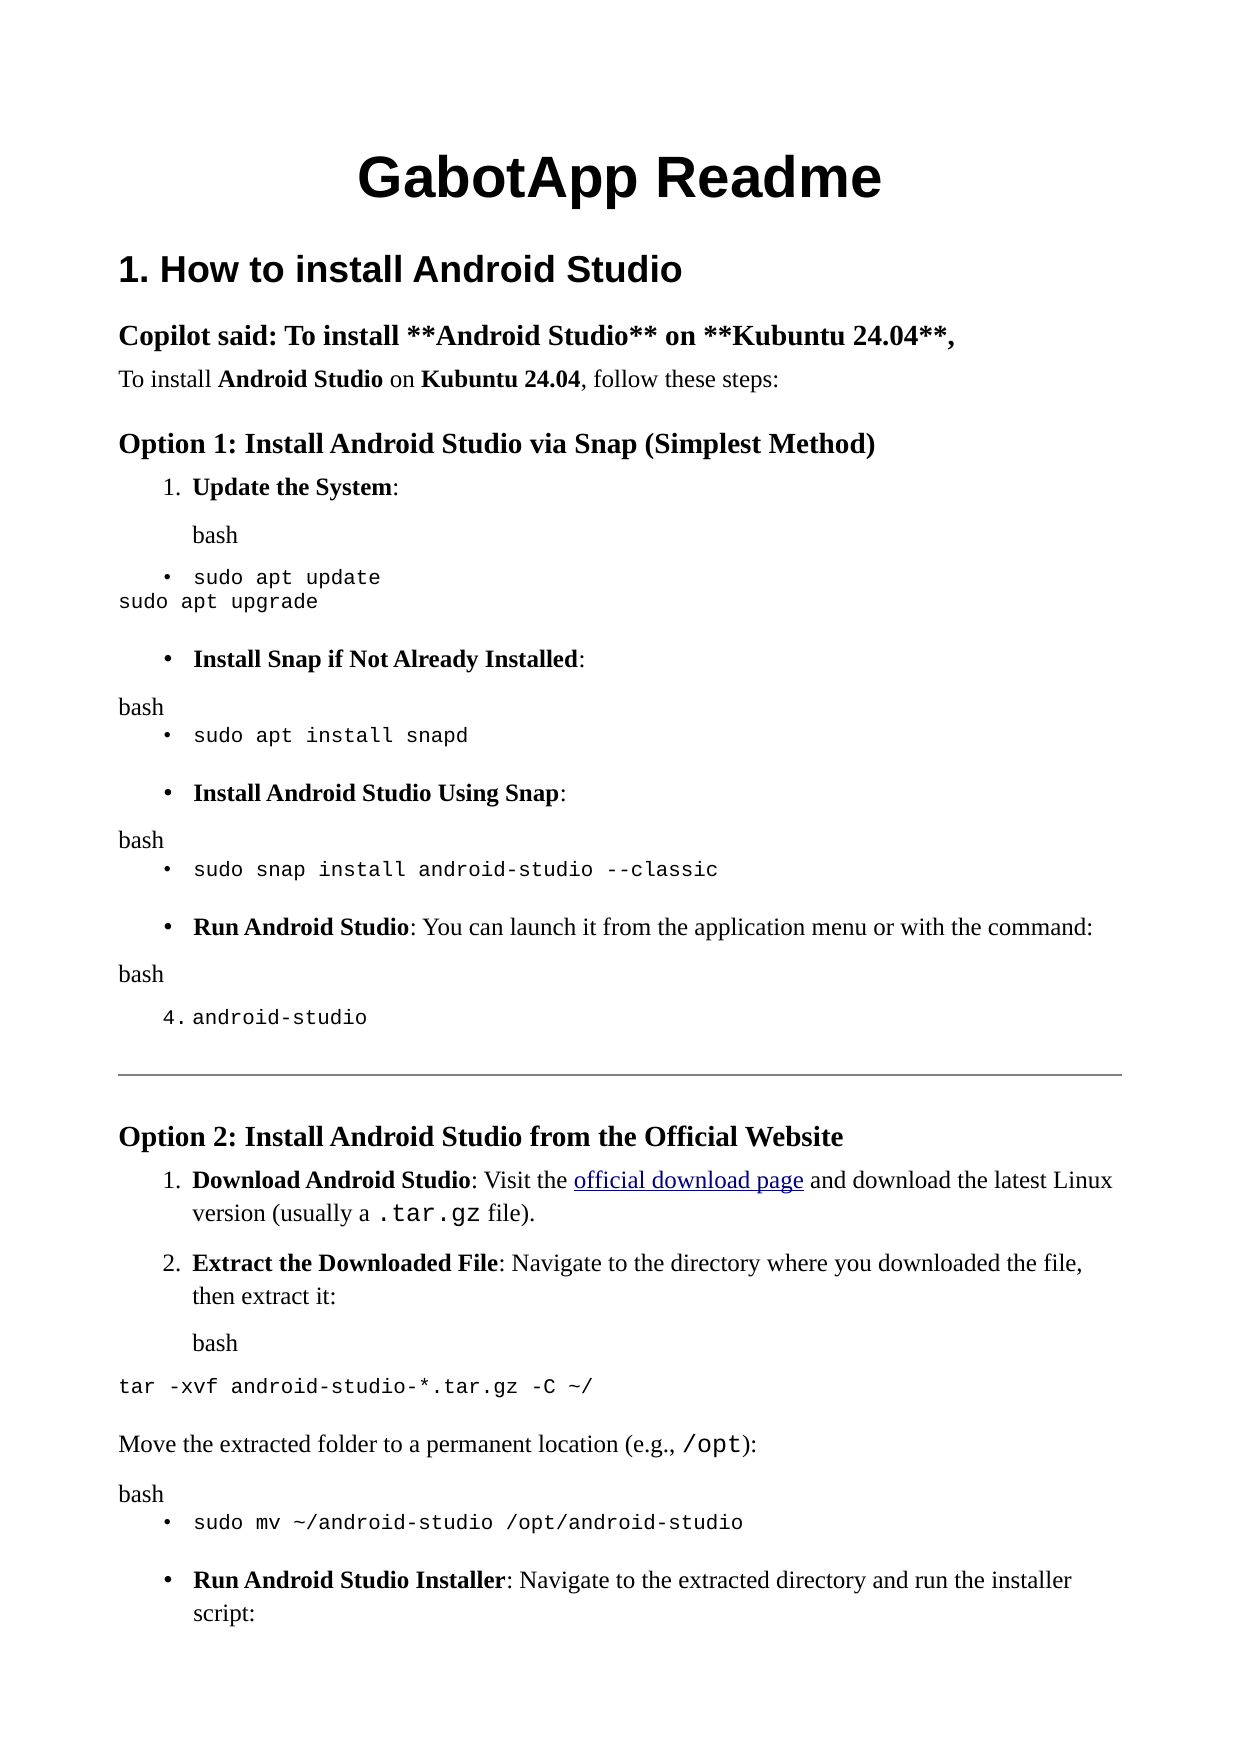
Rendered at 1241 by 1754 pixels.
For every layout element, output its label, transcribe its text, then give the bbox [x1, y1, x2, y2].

text bash [118, 692, 1122, 721]
text sudo apt upgrade [118, 591, 1122, 615]
list sudo mv ~/android-studio /opt/android-studio [164, 1512, 1122, 1536]
list Run Android Studio Installer: Navigate to the extracted directory and run the installer script: [164, 1565, 1122, 1627]
subtitle Option 1: Install Android Studio via Snap (Simplest Method) [118, 426, 1122, 460]
list bash [162, 520, 1122, 548]
list Run Android Studio: You can launch it from the application menu or with the command: [164, 912, 1122, 940]
list android-studio [162, 1007, 1122, 1031]
list sudo apt install snapd [164, 725, 1122, 748]
list sudo snap install android-studio --classic [164, 858, 1122, 882]
text tar -xvf android-studio-*.tar.gz -C ~/ [118, 1376, 1122, 1400]
subtitle Copilot said: To install **Android Studio** on **Kubuntu 24.04**, [118, 318, 1122, 351]
list Install Android Studio Using Snap: [164, 778, 1122, 807]
text Move the extracted folder to a permanent location (e.g., /opt): [118, 1429, 1122, 1460]
list bash [162, 1328, 1122, 1357]
list Extract the Downloaded File: Navigate to the directory where you downloaded the file, then extract it: [162, 1248, 1122, 1310]
text bash [118, 1479, 1122, 1508]
list Download Android Studio: Visit the official download page and download the latest Linux version (usually a .tar.gz file). [162, 1165, 1122, 1229]
subtitle Option 2: Install Android Studio from the Official Website [118, 1119, 1122, 1152]
subtitle 1. How to install Android Studio [118, 248, 1122, 291]
list Install Snap if Not Already Installed: [164, 644, 1122, 673]
list Update the System: [162, 472, 1122, 501]
text bash [118, 959, 1122, 988]
title GabotApp Readme [118, 143, 1122, 210]
text To install Android Studio on Kubuntu 24.04, follow these steps: [118, 364, 1122, 393]
text bash [118, 826, 1122, 854]
list sudo apt update [164, 567, 1122, 591]
